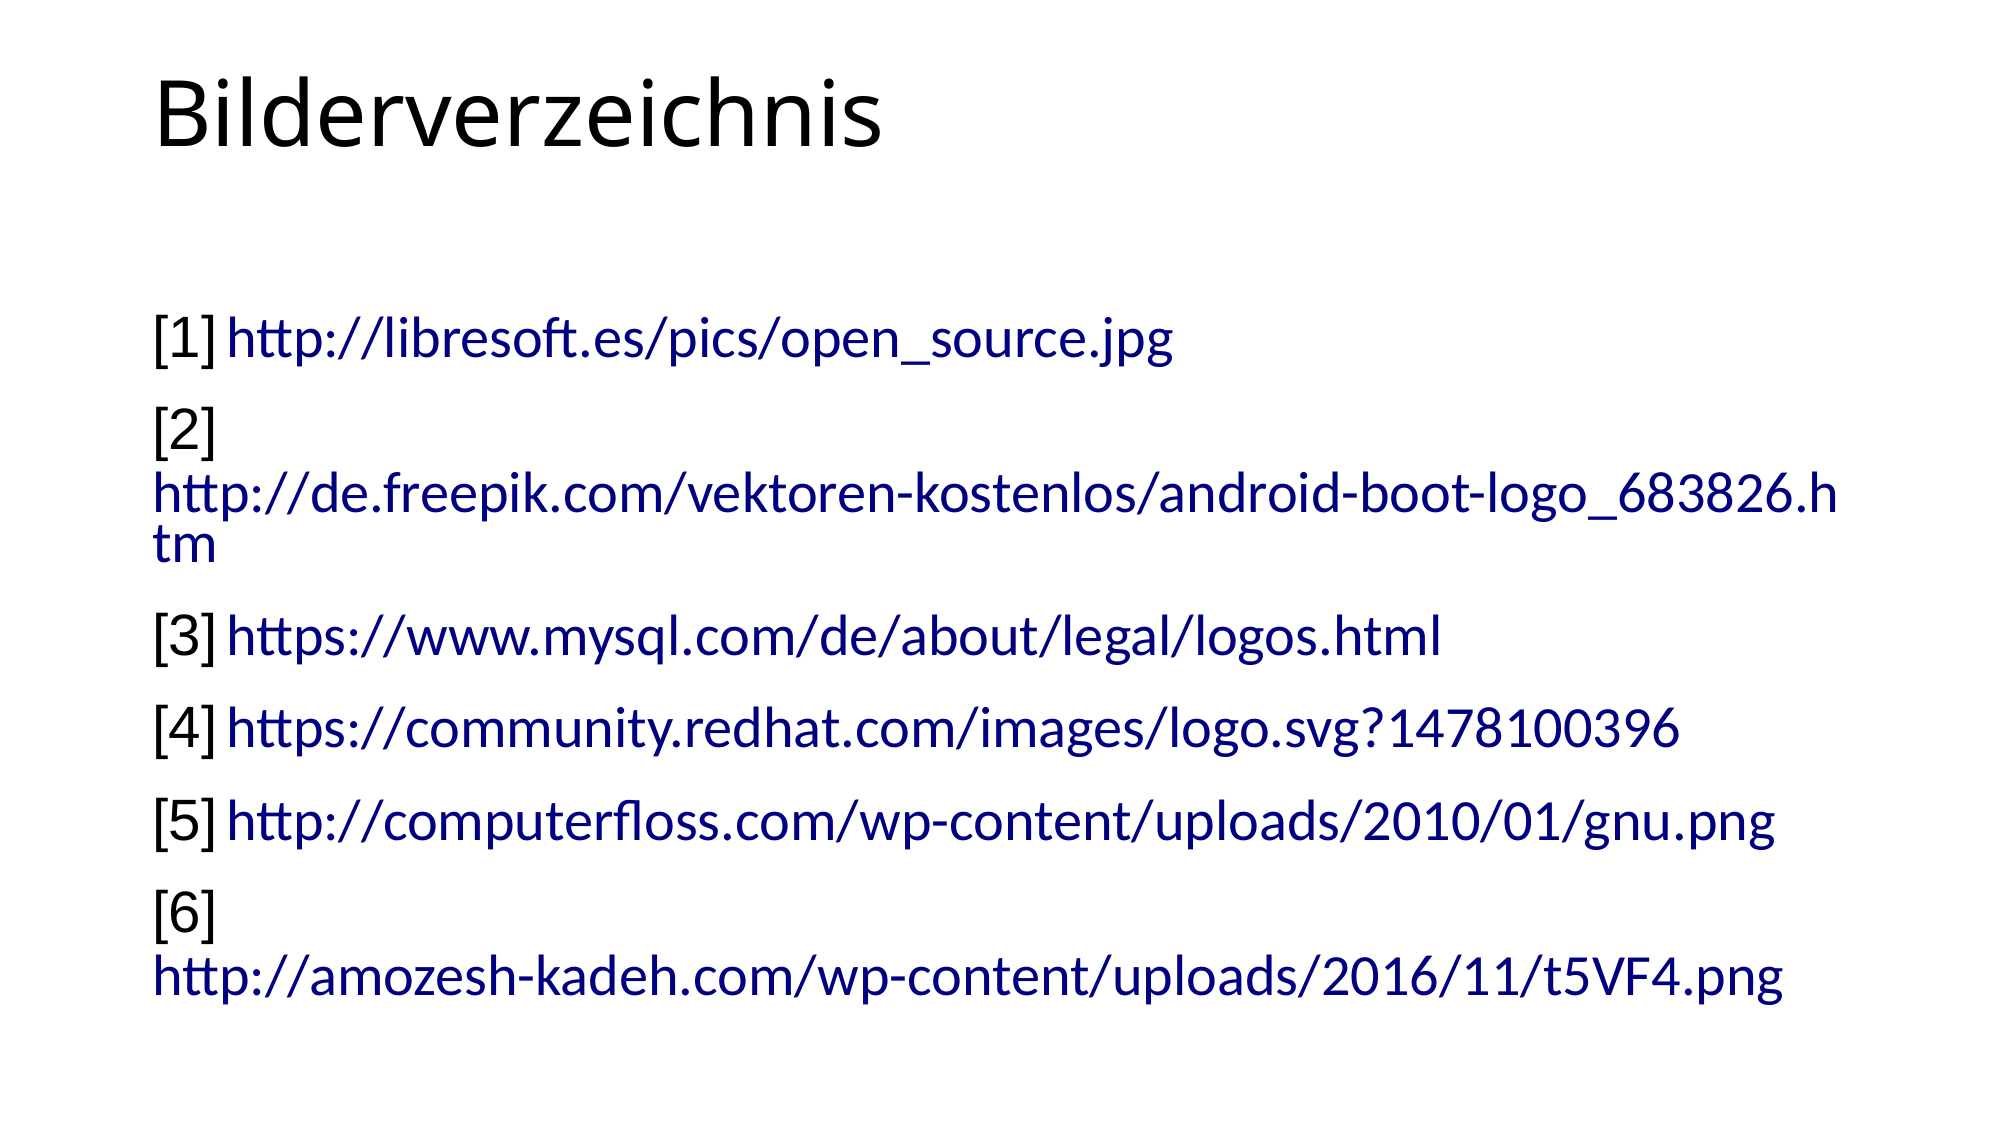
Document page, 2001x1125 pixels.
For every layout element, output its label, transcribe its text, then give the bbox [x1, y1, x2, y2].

title Bilderverzeichnis [137, 59, 1863, 278]
list [1] http://libresoft.es/pics/open_source.jpg [2]http://de.freepik.com/vektoren-kostenlos/android-boot-logo_683826.htm [3] https://www.mysql.com/de/about/legal/logos.html [4] https://community.redhat.com/images/logo.svg?1478100396 [5] http://computerfloss.com/wp-content/uploads/2010/01/gnu.png [6] http://amozesh-kadeh.com/wp-content/uploads/2016/11/t5VF4.png [137, 299, 1863, 1014]
